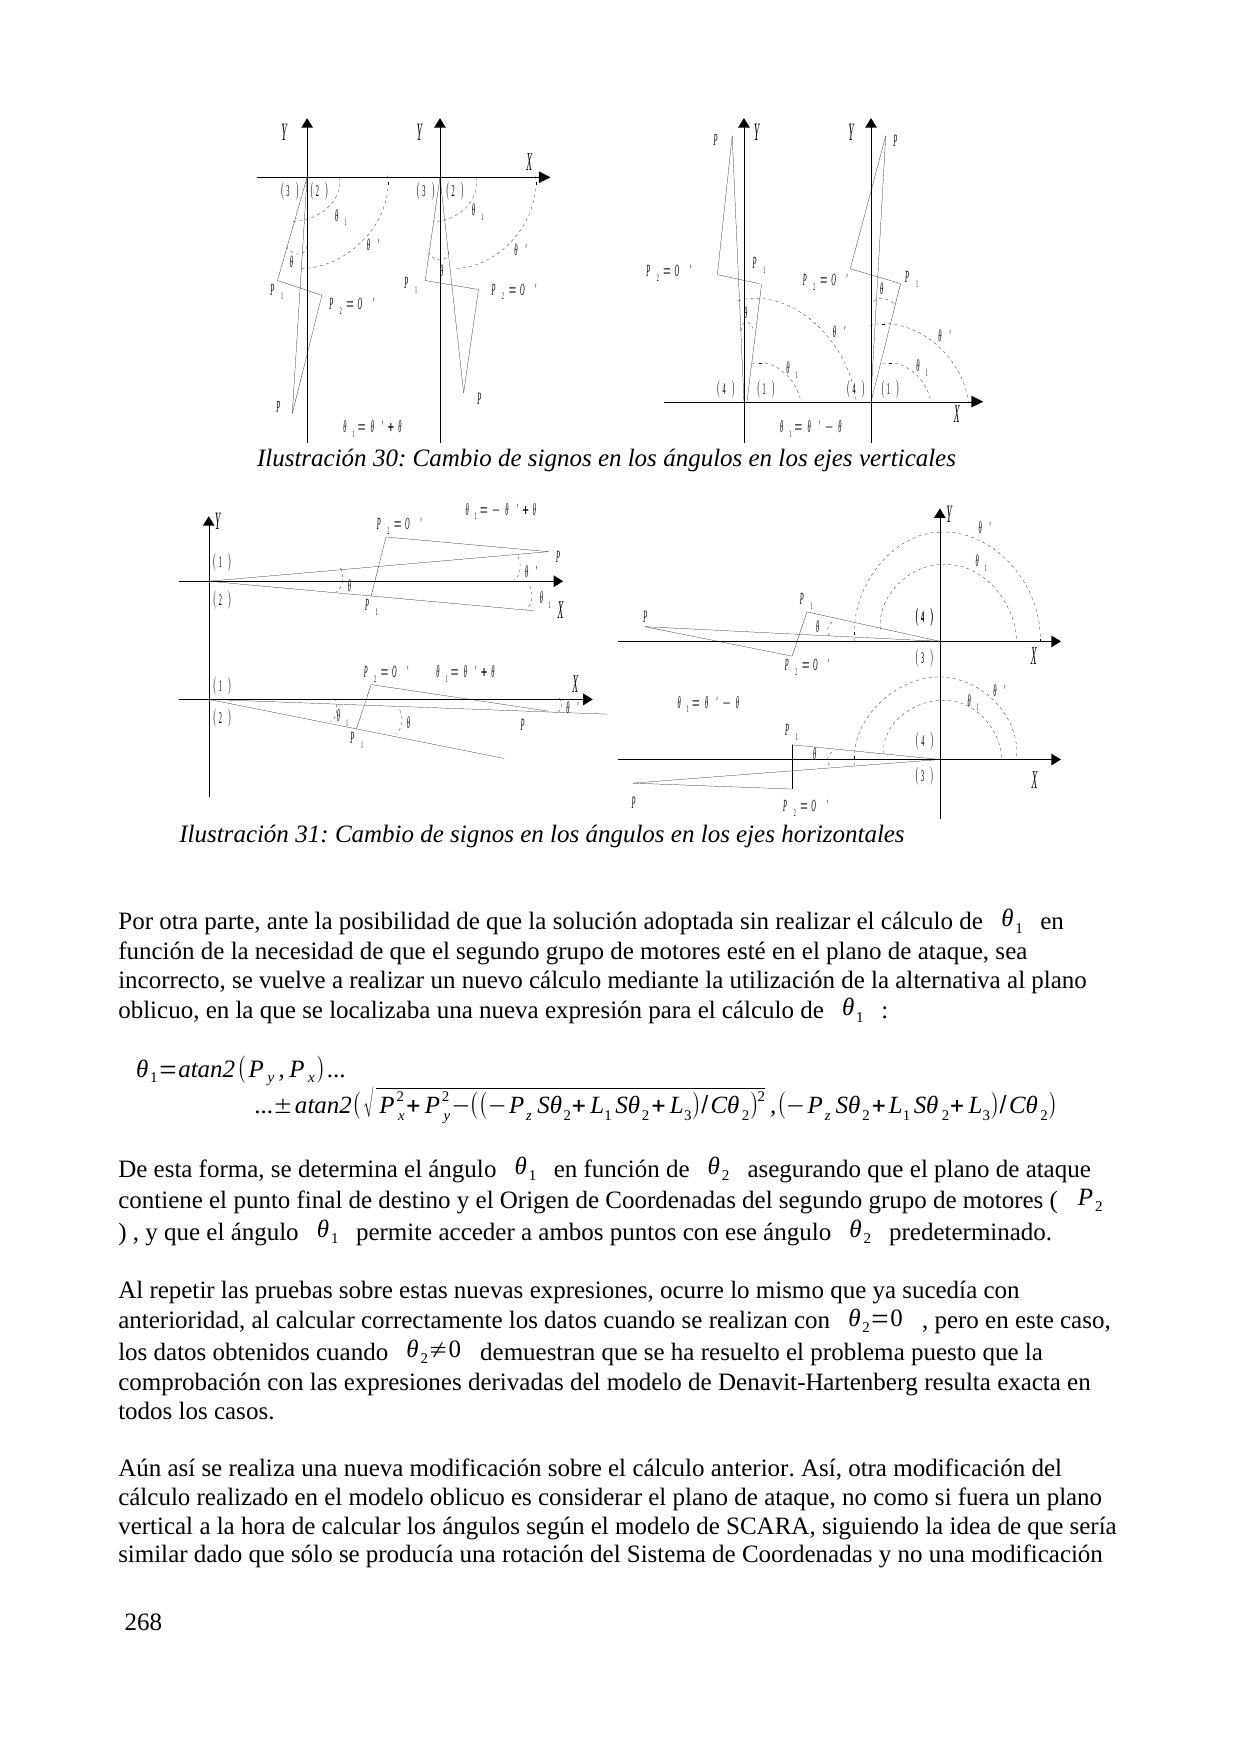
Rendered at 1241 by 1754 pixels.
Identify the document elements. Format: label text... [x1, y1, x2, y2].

text Ilustración 31: Cambio de signos en los ángulos en los ejes horizontales [179, 513, 1061, 847]
text Aún así se realiza una nueva modificación sobre el cálculo anterior. Así, otra modificación del cálculo realizado en el modelo oblicuo es considerar el plano de ataque, no como si fuera un plano vertical a la hora de calcular los ángulos según el modelo de SCARA, siguiendo la idea de que sería similar dado que sólo se producía una rotación del Sistema de Coordenadas y no una modificación [118, 1453, 1122, 1568]
text De esta forma, se determina el ánguloen función deasegurando que el plano de ataque contiene el punto final de destino y el Origen de Coordenadas del segundo grupo de motores () , y que el ángulopermite acceder a ambos puntos con ese ángulopredeterminado. [118, 1152, 1122, 1247]
text Ilustración 30: Cambio de signos en los ángulos en los ejes verticales [257, 131, 983, 472]
text Por otra parte, ante la posibilidad de que la solución adoptada sin realizar el cálculo deen función de la necesidad de que el segundo grupo de motores esté en el plano de ataque, sea incorrecto, se vuelve a realizar un nuevo cálculo mediante la utilización de la alternativa al plano oblicuo, en la que se localizaba una nueva expresión para el cálculo de: [118, 905, 1122, 1025]
text Al repetir las pruebas sobre estas nuevas expresiones, ocurre lo mismo que ya sucedía con anterioridad, al calcular correctamente los datos cuando se realizan con, pero en este caso, los datos obtenidos cuandodemuestran que se ha resuelto el problema puesto que la comprobación con las expresiones derivadas del modelo de Denavit-Hartenberg resulta exacta en todos los casos. [118, 1275, 1122, 1424]
